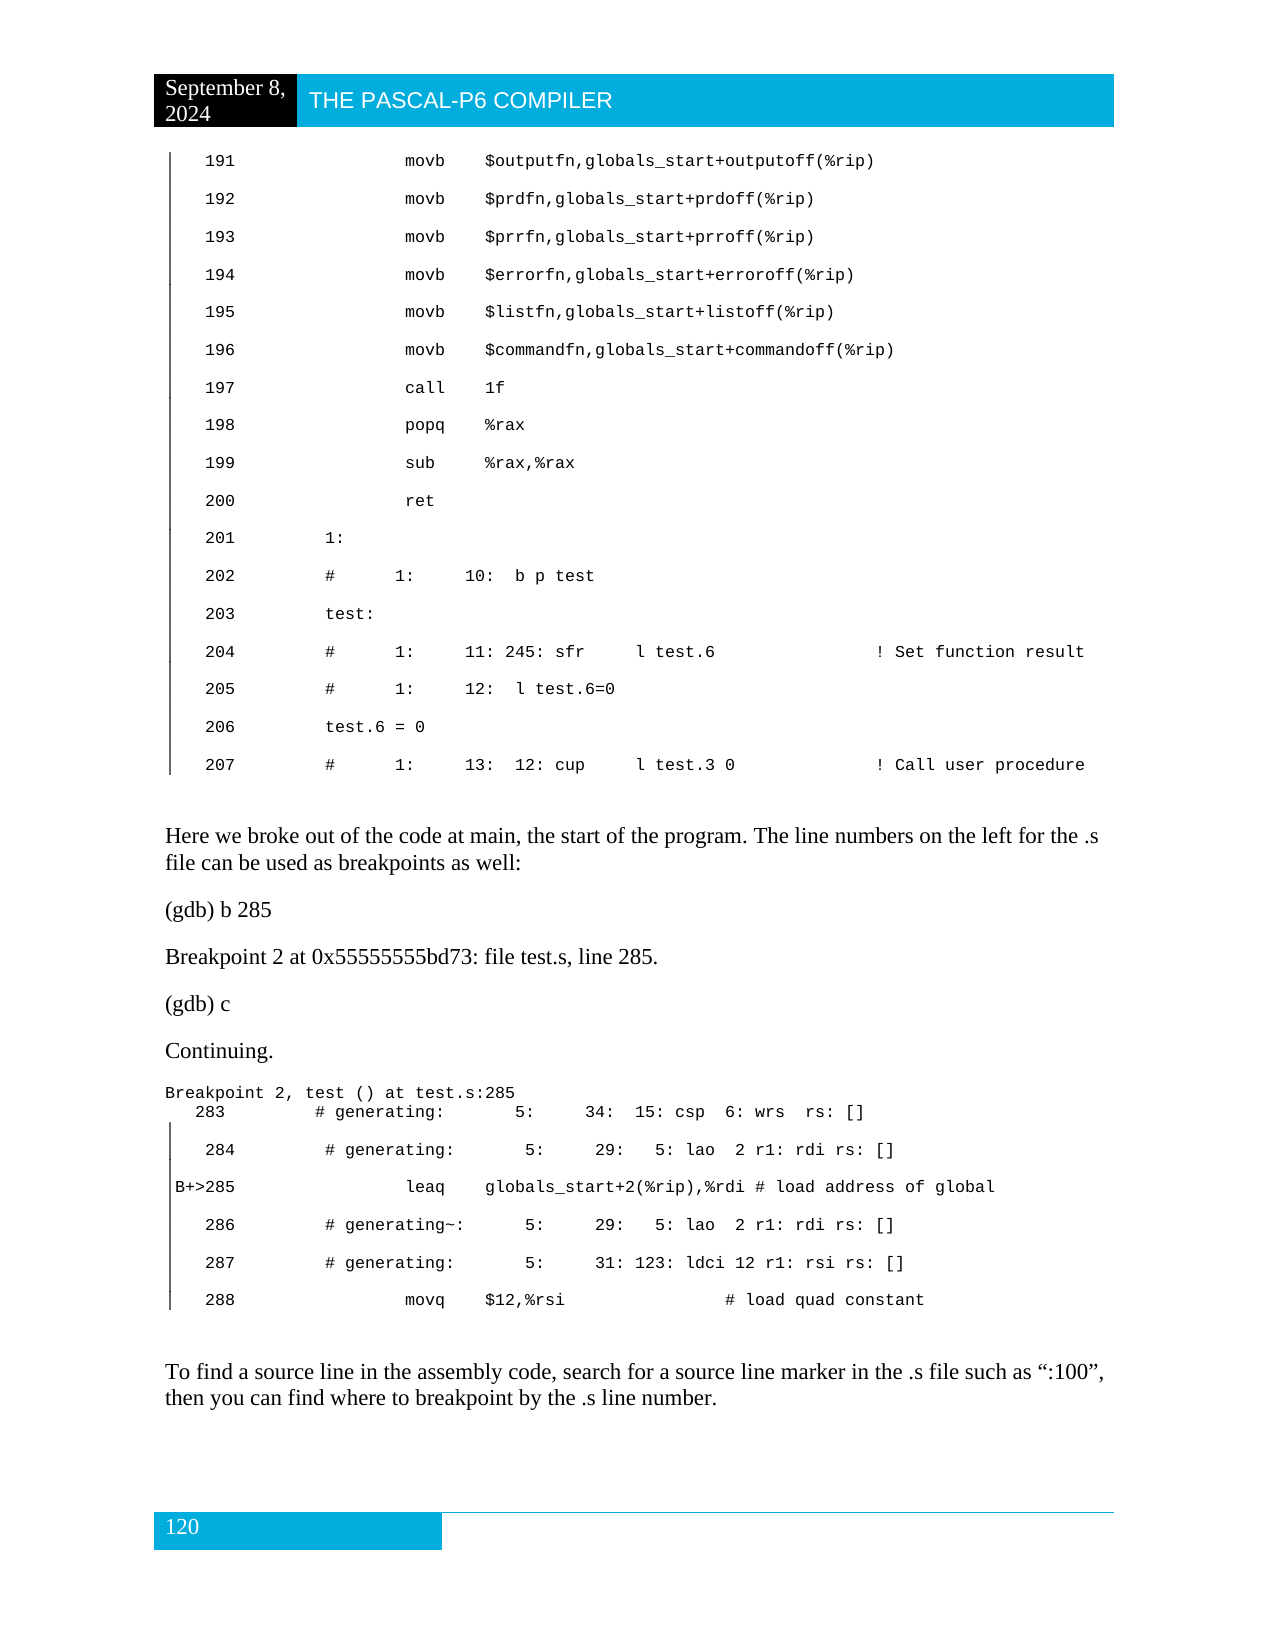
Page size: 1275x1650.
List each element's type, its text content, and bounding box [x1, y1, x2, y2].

text │ 194 movb $errorfn,globals_start+erroroff(%rip) │ [171, 266, 1125, 304]
text │ 193 movb $prrfn,globals_start+prroff(%rip) │ [171, 228, 1125, 266]
text │ 205 # 1: 12: l test.6=0 │ [171, 681, 1125, 718]
text │ 197 call 1f │ [171, 379, 1125, 417]
text Continuing. [165, 1037, 1125, 1064]
text │B+>285 leaq globals_start+2(%rip),%rdi # load address of global │ [171, 1179, 1125, 1217]
text │ 191 movb $outputfn,globals_start+outputoff(%rip) │ [171, 153, 1125, 191]
text │ 201 1: │ [171, 530, 1125, 568]
text │ 286 # generating~: 5: 29: 5: lao 2 r1: rdi rs: [] │ [171, 1217, 1125, 1254]
text 283 # generating: 5: 34: 15: csp 6: wrs rs: [] │ [165, 1103, 1125, 1141]
text │ 195 movb $listfn,globals_start+listoff(%rip) │ [171, 304, 1125, 341]
text │ 284 # generating: 5: 29: 5: lao 2 r1: rdi rs: [] │ [171, 1141, 1125, 1179]
text (gdb) b 285 [165, 896, 1125, 922]
text │ 200 ret │ [171, 492, 1125, 530]
text To find a source line in the assembly code, search for a source line marker in the .s file such as “:100”, then you can find where to breakpoint by the .s line number. [165, 1358, 1125, 1411]
text │ 199 sub %rax,%rax │ [171, 454, 1125, 492]
text Here we broke out of the code at main, the start of the program. The line numbers on the left for the .s file can be used as breakpoints as well: [165, 822, 1125, 875]
text │ 203 test: │ [171, 605, 1125, 643]
text │ 196 movb $commandfn,globals_start+commandoff(%rip) │ [171, 341, 1125, 379]
text Breakpoint 2 at 0x55555555bd73: file test.s, line 285. [165, 943, 1125, 969]
text │ 287 # generating: 5: 31: 123: ldci 12 r1: rsi rs: [] │ [171, 1254, 1125, 1292]
text │ 202 # 1: 10: b p test │ [171, 568, 1125, 605]
text (gdb) c [165, 990, 1125, 1017]
text Breakpoint 2, test () at test.s:285 [165, 1084, 1125, 1103]
text │ 288 movq $12,%rsi # load quad constant [165, 1292, 1125, 1311]
text │ 206 test.6 = 0 │ [171, 718, 1125, 756]
text │ 192 movb $prdfn,globals_start+prdoff(%rip) │ [171, 191, 1125, 228]
text │ 198 popq %rax │ [171, 417, 1125, 454]
text │ 207 # 1: 13: 12: cup l test.3 0 ! Call user procedure [171, 756, 1125, 775]
text │ 204 # 1: 11: 245: sfr l test.6 ! Set function result │ [171, 643, 1125, 681]
